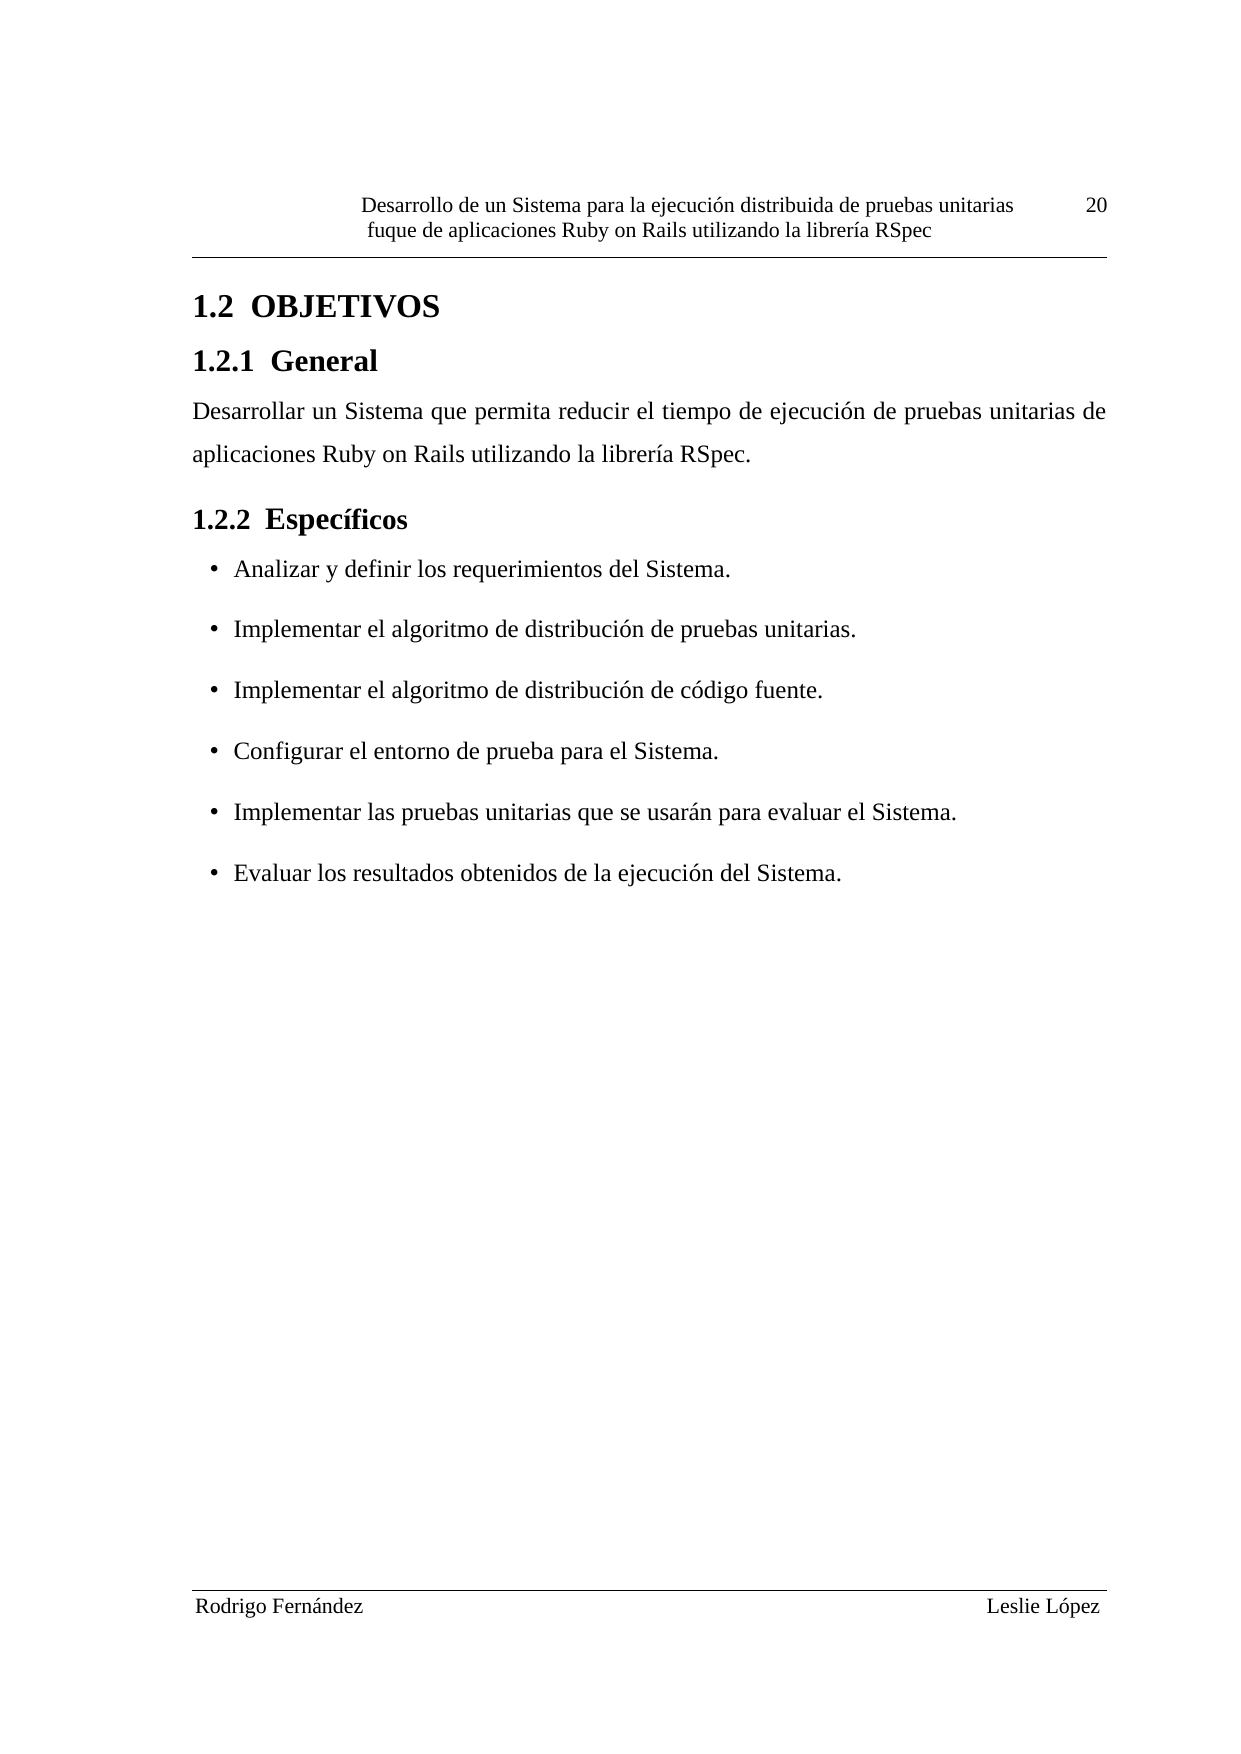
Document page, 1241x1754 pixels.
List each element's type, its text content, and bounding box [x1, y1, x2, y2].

list Configurar el entorno de prueba para el Sistema. [210, 736, 1107, 765]
list Implementar el algoritmo de distribución de código fuente. [210, 675, 1107, 704]
subtitle Específicos [192, 500, 1107, 536]
list Implementar las pruebas unitarias que se usarán para evaluar el Sistema. [210, 797, 1107, 826]
list Implementar el algoritmo de distribución de pruebas unitarias. [210, 614, 1107, 643]
text Desarrollar un Sistema que permita reducir el tiempo de ejecución de pruebas unitarias de aplicaciones Ruby on Rails utilizando la librería RSpec. [192, 396, 1107, 468]
subtitle OBJETIVOS [192, 286, 1107, 325]
subtitle General [192, 342, 1107, 378]
list Evaluar los resultados obtenidos de la ejecución del Sistema. [210, 858, 1107, 887]
list Analizar y definir los requerimientos del Sistema. [210, 554, 1107, 582]
